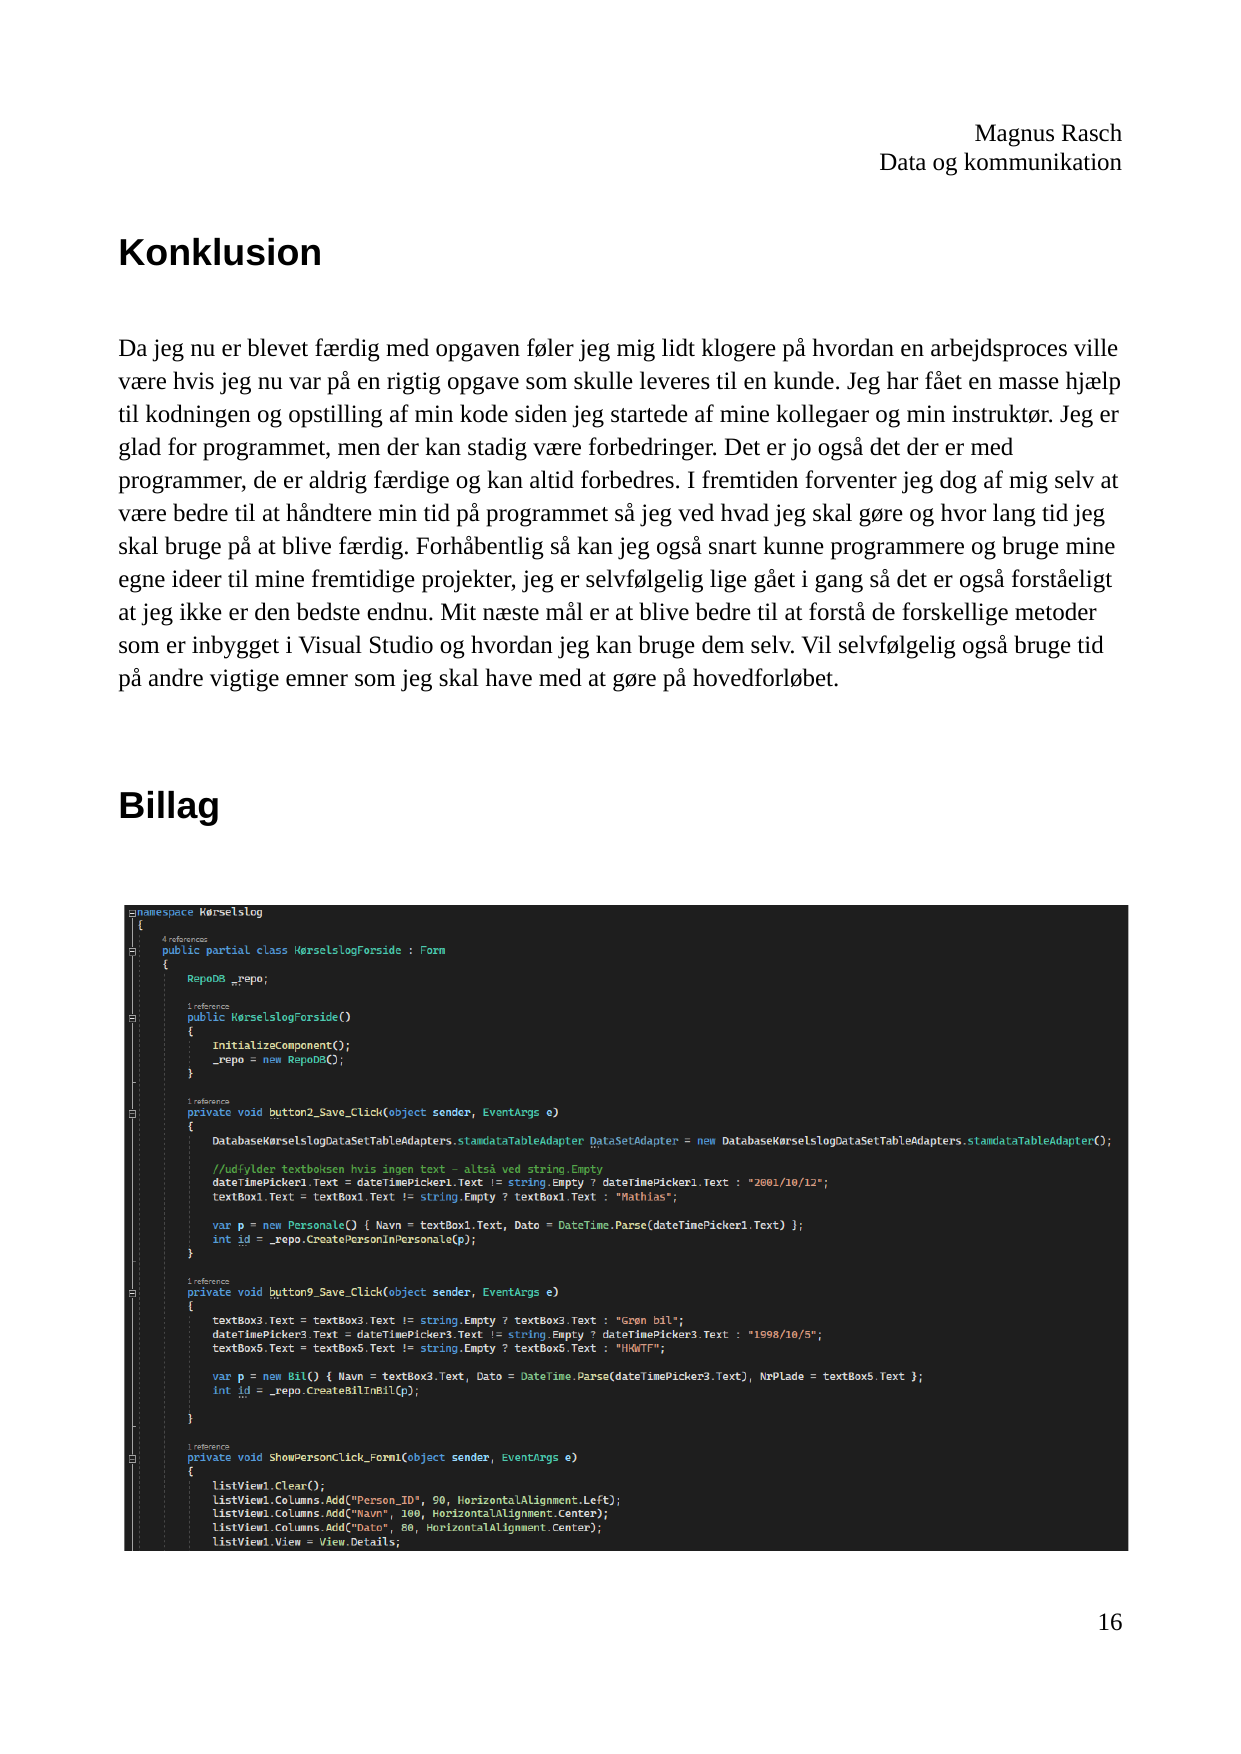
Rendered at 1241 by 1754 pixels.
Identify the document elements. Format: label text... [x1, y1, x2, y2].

picture [124, 905, 1129, 1551]
text Da jeg nu er blevet færdig med opgaven føler jeg mig lidt klogere på hvordan en arbejdsproces ville være hvis jeg nu var på en rigtig opgave som skulle leveres til en kunde. Jeg har fået en masse hjælp til kodningen og opstilling af min kode siden jeg startede af mine kollegaer og min instruktør. Jeg er glad for programmet, men der kan stadig være forbedringer. Det er jo også det der er med programmer, de er aldrig færdige og kan altid forbedres. I fremtiden forventer jeg dog af mig selv at være bedre til at håndtere min tid på programmet så jeg ved hvad jeg skal gøre og hvor lang tid jeg skal bruge på at blive færdig. Forhåbentlig så kan jeg også snart kunne programmere og bruge mine egne ideer til mine fremtidige projekter, jeg er selvfølgelig lige gået i gang så det er også forståeligt at jeg ikke er den bedste endnu. Mit næste mål er at blive bedre til at forstå de forskellige metoder som er inbygget i Visual Studio og hvordan jeg kan bruge dem selv. Vil selvfølgelig også bruge tid på andre vigtige emner som jeg skal have med at gøre på hovedforløbet. [118, 333, 1122, 692]
subtitle Billag [118, 784, 1122, 827]
subtitle Konklusion [118, 230, 1122, 273]
